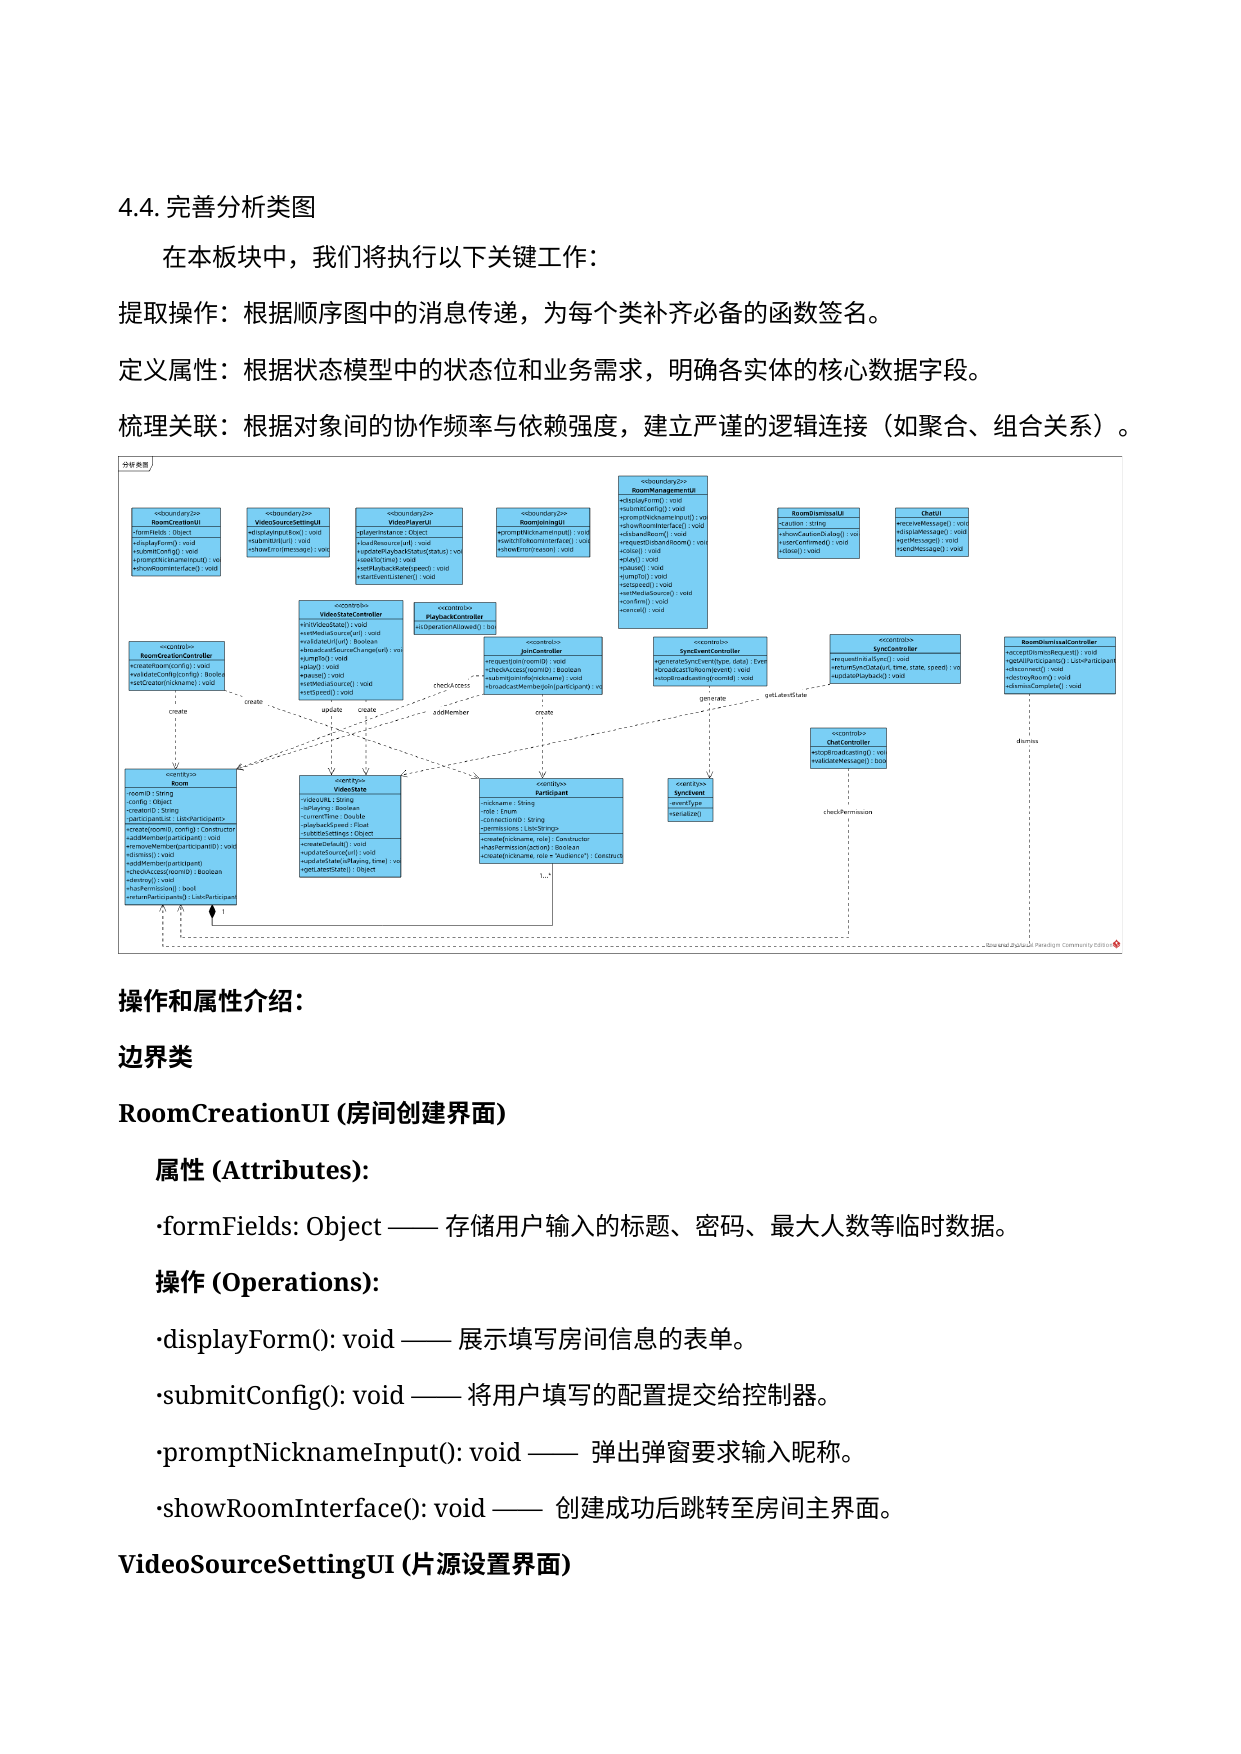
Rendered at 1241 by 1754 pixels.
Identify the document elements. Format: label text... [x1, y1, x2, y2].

list 属性 (Attributes): [156, 1150, 1122, 1186]
text 定义属性：根据状态模型中的状态位和业务需求，明确各实体的核心数据字段。 [118, 350, 1122, 386]
list ·showRoomInterface(): void —— 创建成功后跳转至房间主界面。 [156, 1488, 1122, 1524]
text 提取操作：根据顺序图中的消息传递，为每个类补齐必备的函数签名。 [118, 294, 1122, 330]
list ·promptNicknameInput(): void —— 弹出弹窗要求输入昵称。 [156, 1432, 1122, 1468]
list ·displayForm(): void —— 展示填写房间信息的表单。 [156, 1319, 1122, 1356]
list 操作 (Operations): [156, 1263, 1122, 1299]
subtitle 完善分析类图 [118, 188, 1122, 224]
list 边界类 [118, 1037, 1122, 1074]
list ·formFields: Object —— 存储用户输入的标题、密码、最大人数等临时数据。 [156, 1207, 1122, 1243]
text 梳理关联：根据对象间的协作频率与依赖强度，建立严谨的逻辑连接（如聚合、组合关系）。 [118, 407, 1122, 443]
list VideoSourceSettingUI (片源设置界面) [118, 1545, 1122, 1581]
list RoomCreationUI (房间创建界面) [118, 1094, 1122, 1130]
picture [118, 456, 1123, 954]
text 在本板块中，我们将执行以下关键工作： [118, 237, 1122, 274]
list ·submitConfig(): void —— 将用户填写的配置提交给控制器。 [156, 1376, 1122, 1412]
list 操作和属性介绍： [118, 954, 1122, 1017]
